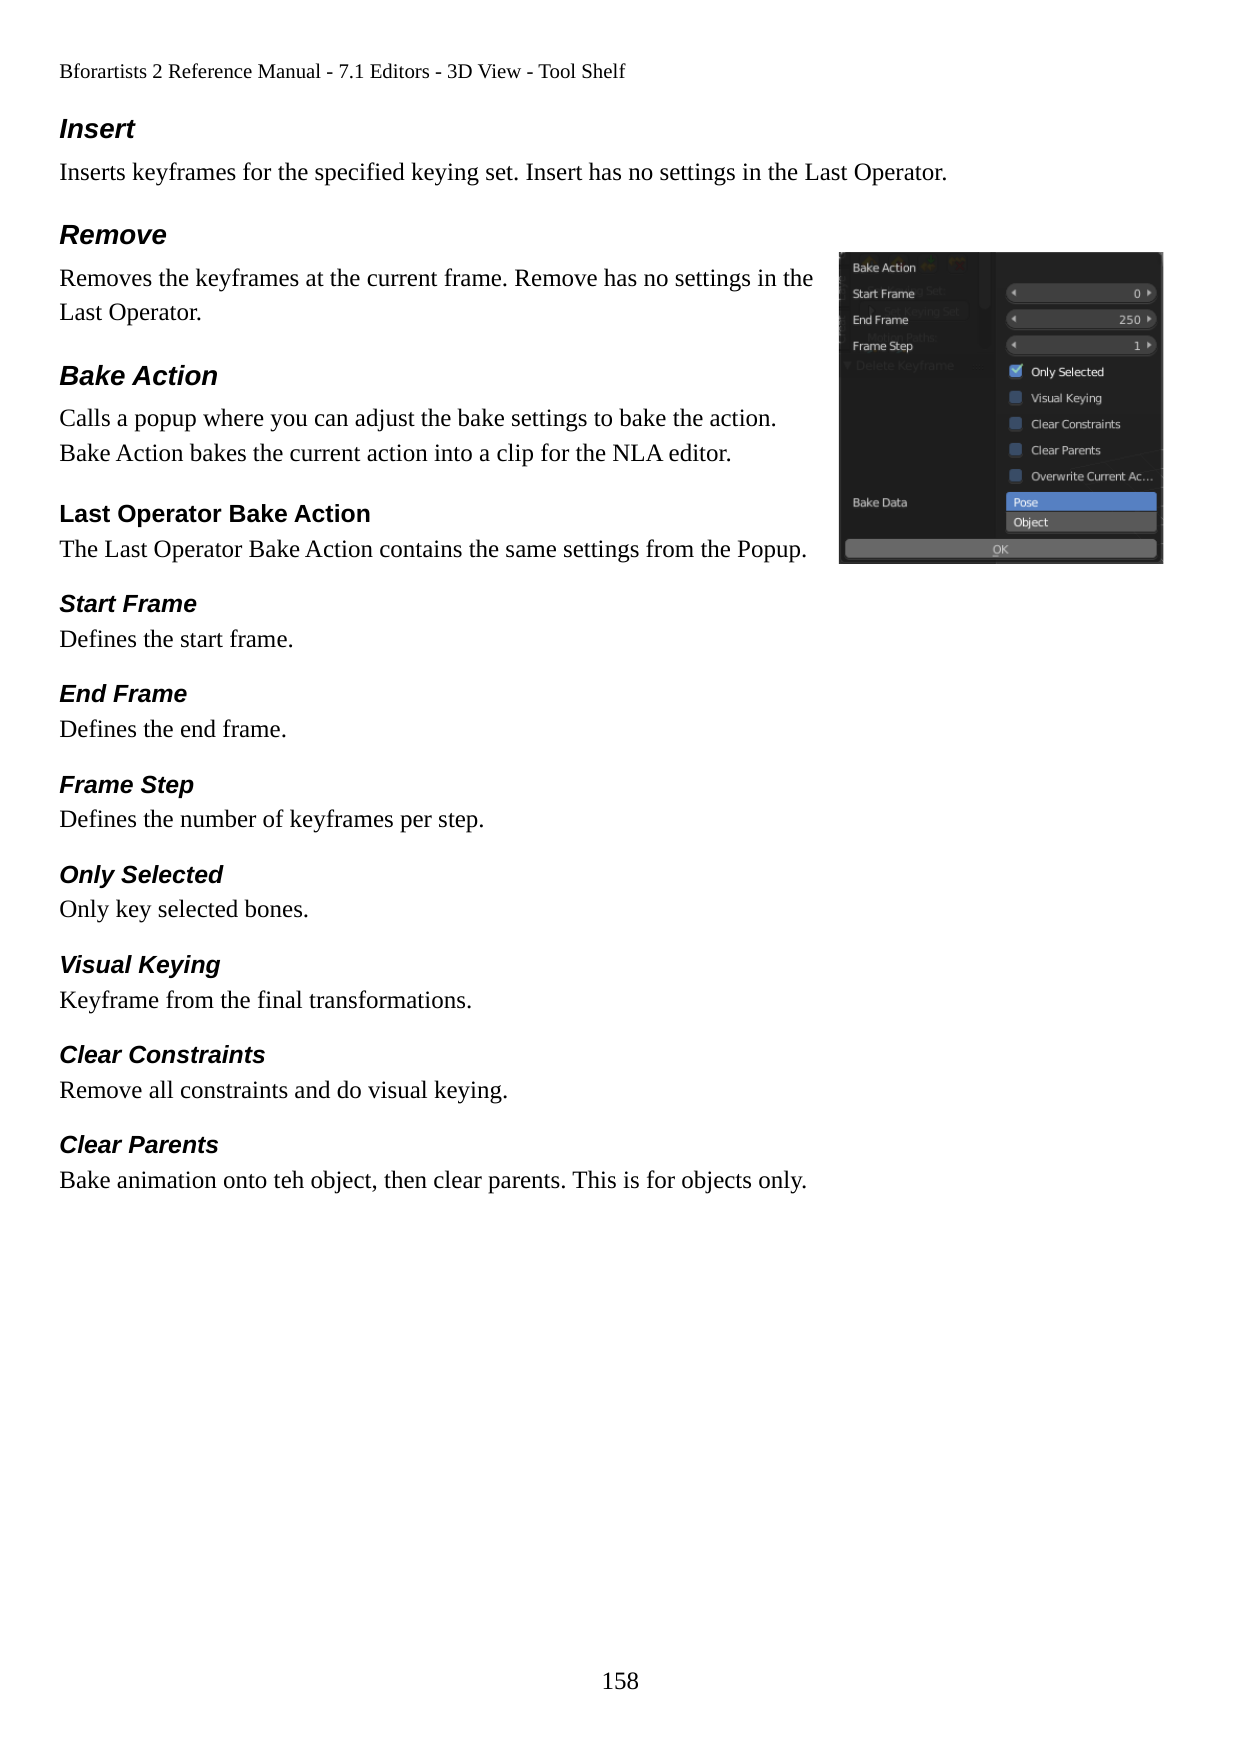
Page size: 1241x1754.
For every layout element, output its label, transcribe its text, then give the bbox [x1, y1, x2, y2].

subtitle Frame Step [59, 770, 1181, 798]
text Remove all constraints and do visual keying. [59, 1075, 1181, 1103]
picture [838, 252, 1164, 564]
text Keyframe from the final transformations. [59, 985, 1181, 1013]
text Defines the number of keyframes per step. [59, 804, 1181, 833]
text The Last Operator Bake Action contains the same settings from the Popup. [59, 534, 838, 563]
subtitle Last Operator Bake Action [59, 499, 838, 528]
subtitle Insert [59, 113, 1181, 144]
subtitle [1164, 359, 1181, 391]
text Calls a popup where you can adjust the bake settings to bake the action. Bake Action bakes the current action into a clip for the NLA editor. [59, 403, 838, 467]
text Bake animation onto teh object, then clear parents. This is for objects only. [59, 1165, 1181, 1194]
subtitle Remove [59, 218, 1181, 250]
text Inserts keyframes for the specified keying set. Insert has no settings in the Last Operator. [59, 157, 1181, 186]
subtitle Bake Action [59, 359, 838, 391]
subtitle Start Frame [59, 589, 1181, 618]
text Only key selected bones. [59, 894, 1181, 923]
subtitle Clear Parents [59, 1130, 1181, 1159]
subtitle Clear Constraints [59, 1040, 1181, 1068]
subtitle Only Selected [59, 860, 1181, 888]
subtitle Visual Keying [59, 950, 1181, 978]
text Removes the keyframes at the current frame. Remove has no settings in the Last Operator. [59, 263, 838, 326]
text Defines the end frame. [59, 714, 1181, 743]
subtitle End Frame [59, 679, 1181, 708]
text Defines the start frame. [59, 624, 1181, 653]
